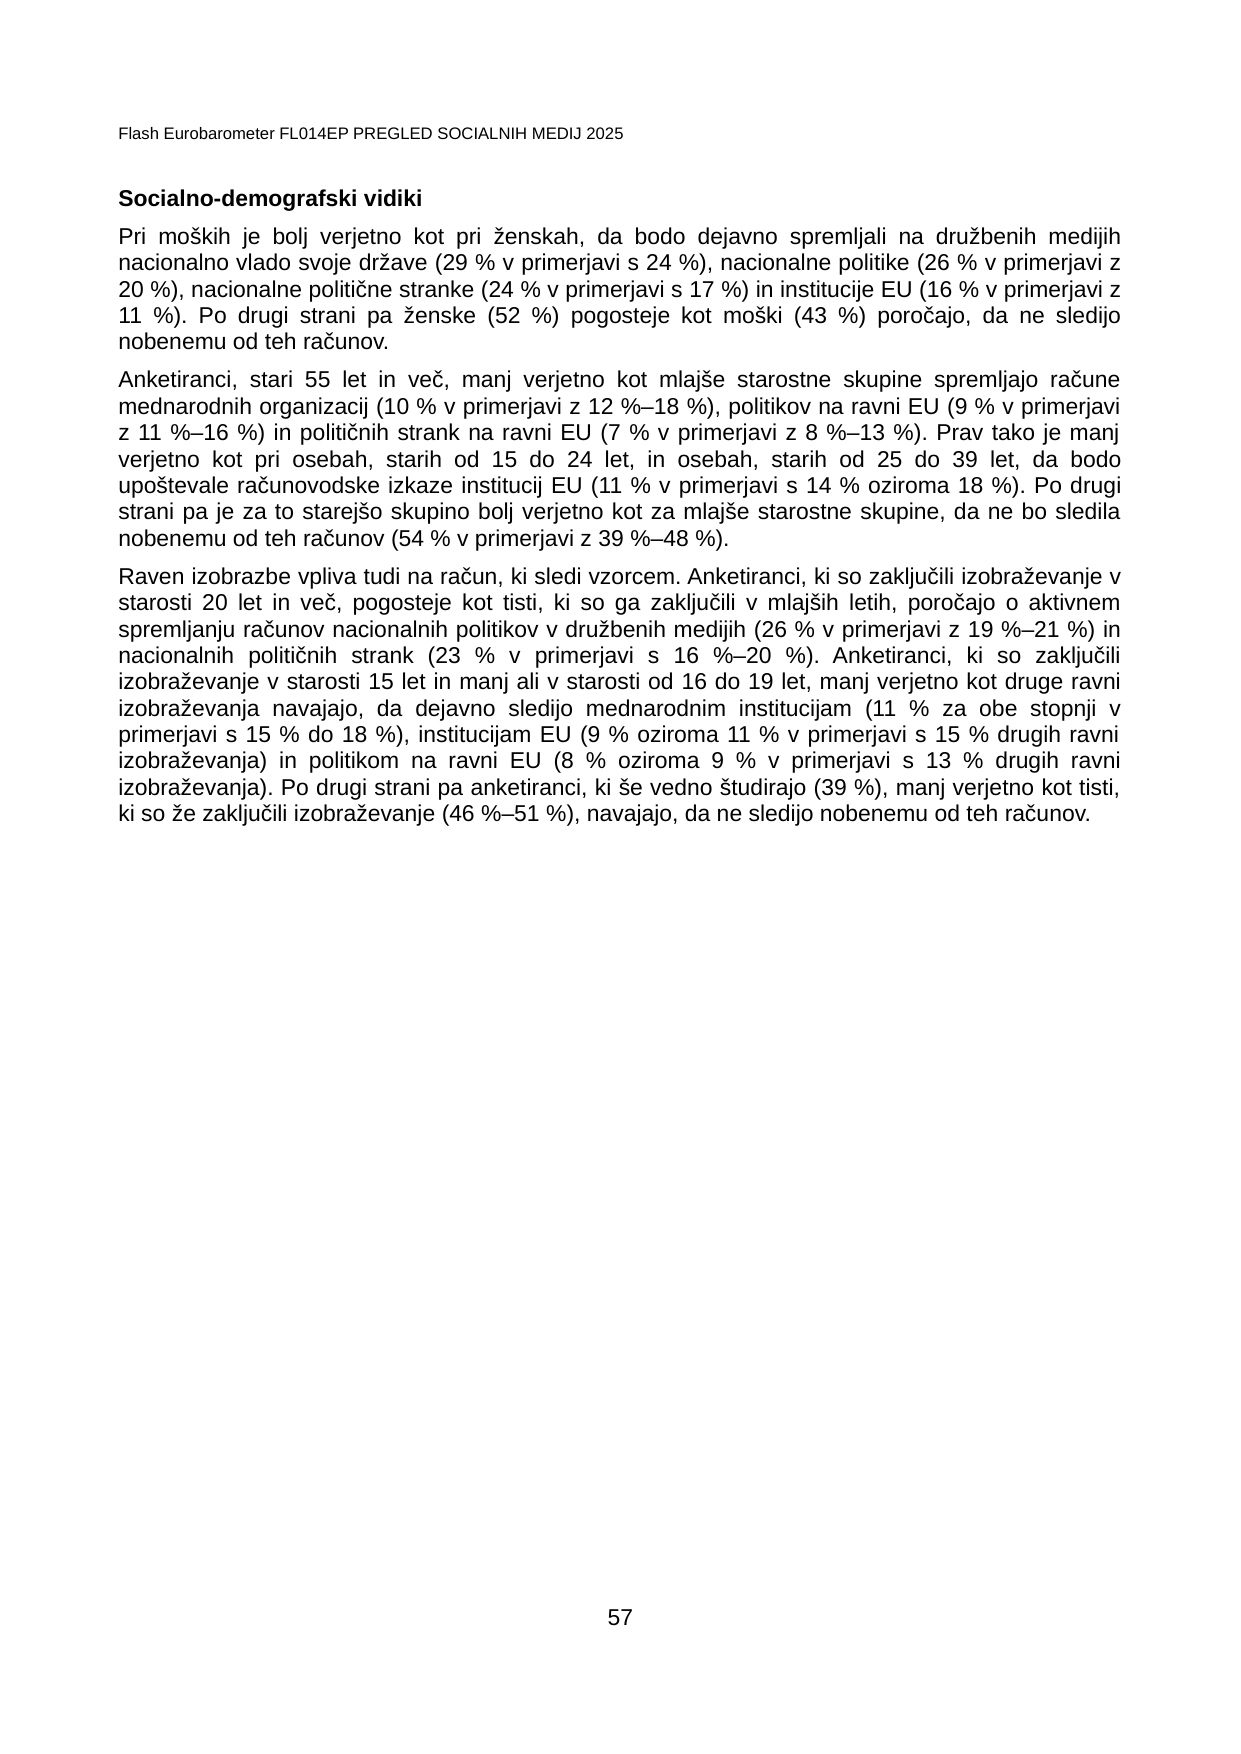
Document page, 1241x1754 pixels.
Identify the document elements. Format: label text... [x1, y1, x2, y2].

text Socialno-demografski vidiki [118, 184, 1122, 211]
text Raven izobrazbe vpliva tudi na račun, ki sledi vzorcem. Anketiranci, ki so zaključili izobraževanje v starosti 20 let in več, pogosteje kot tisti, ki so ga zaključili v mlajših letih, poročajo o aktivnem spremljanju računov nacionalnih politikov v družbenih medijih (26 % v primerjavi z 19 %–21 %) in nacionalnih političnih strank (23 % v primerjavi s 16 %–20 %). Anketiranci, ki so zaključili izobraževanje v starosti 15 let in manj ali v starosti od 16 do 19 let, manj verjetno kot druge ravni izobraževanja navajajo, da dejavno sledijo mednarodnim institucijam (11 % za obe stopnji v primerjavi s 15 % do 18 %), institucijam EU (9 % oziroma 11 % v primerjavi s 15 % drugih ravni izobraževanja) in politikom na ravni EU (8 % oziroma 9 % v primerjavi s 13 % drugih ravni izobraževanja). Po drugi strani pa anketiranci, ki še vedno študirajo (39 %), manj verjetno kot tisti, ki so že zaključili izobraževanje (46 %–51 %), navajajo, da ne sledijo nobenemu od teh računov. [118, 563, 1122, 826]
text Pri moških je bolj verjetno kot pri ženskah, da bodo dejavno spremljali na družbenih medijih nacionalno vlado svoje države (29 % v primerjavi s 24 %), nacionalne politike (26 % v primerjavi z 20 %), nacionalne politične stranke (24 % v primerjavi s 17 %) in institucije EU (16 % v primerjavi z 11 %). Po drugi strani pa ženske (52 %) pogosteje kot moški (43 %) poročajo, da ne sledijo nobenemu od teh računov. [118, 223, 1122, 354]
text Anketiranci, stari 55 let in več, manj verjetno kot mlajše starostne skupine spremljajo račune mednarodnih organizacij (10 % v primerjavi z 12 %–18 %), politikov na ravni EU (9 % v primerjavi z 11 %–16 %) in političnih strank na ravni EU (7 % v primerjavi z 8 %–13 %). Prav tako je manj verjetno kot pri osebah, starih od 15 do 24 let, in osebah, starih od 25 do 39 let, da bodo upoštevale računovodske izkaze institucij EU (11 % v primerjavi s 14 % oziroma 18 %). Po drugi strani pa je za to starejšo skupino bolj verjetno kot za mlajše starostne skupine, da ne bo sledila nobenemu od teh računov (54 % v primerjavi z 39 %–48 %). [118, 366, 1122, 551]
